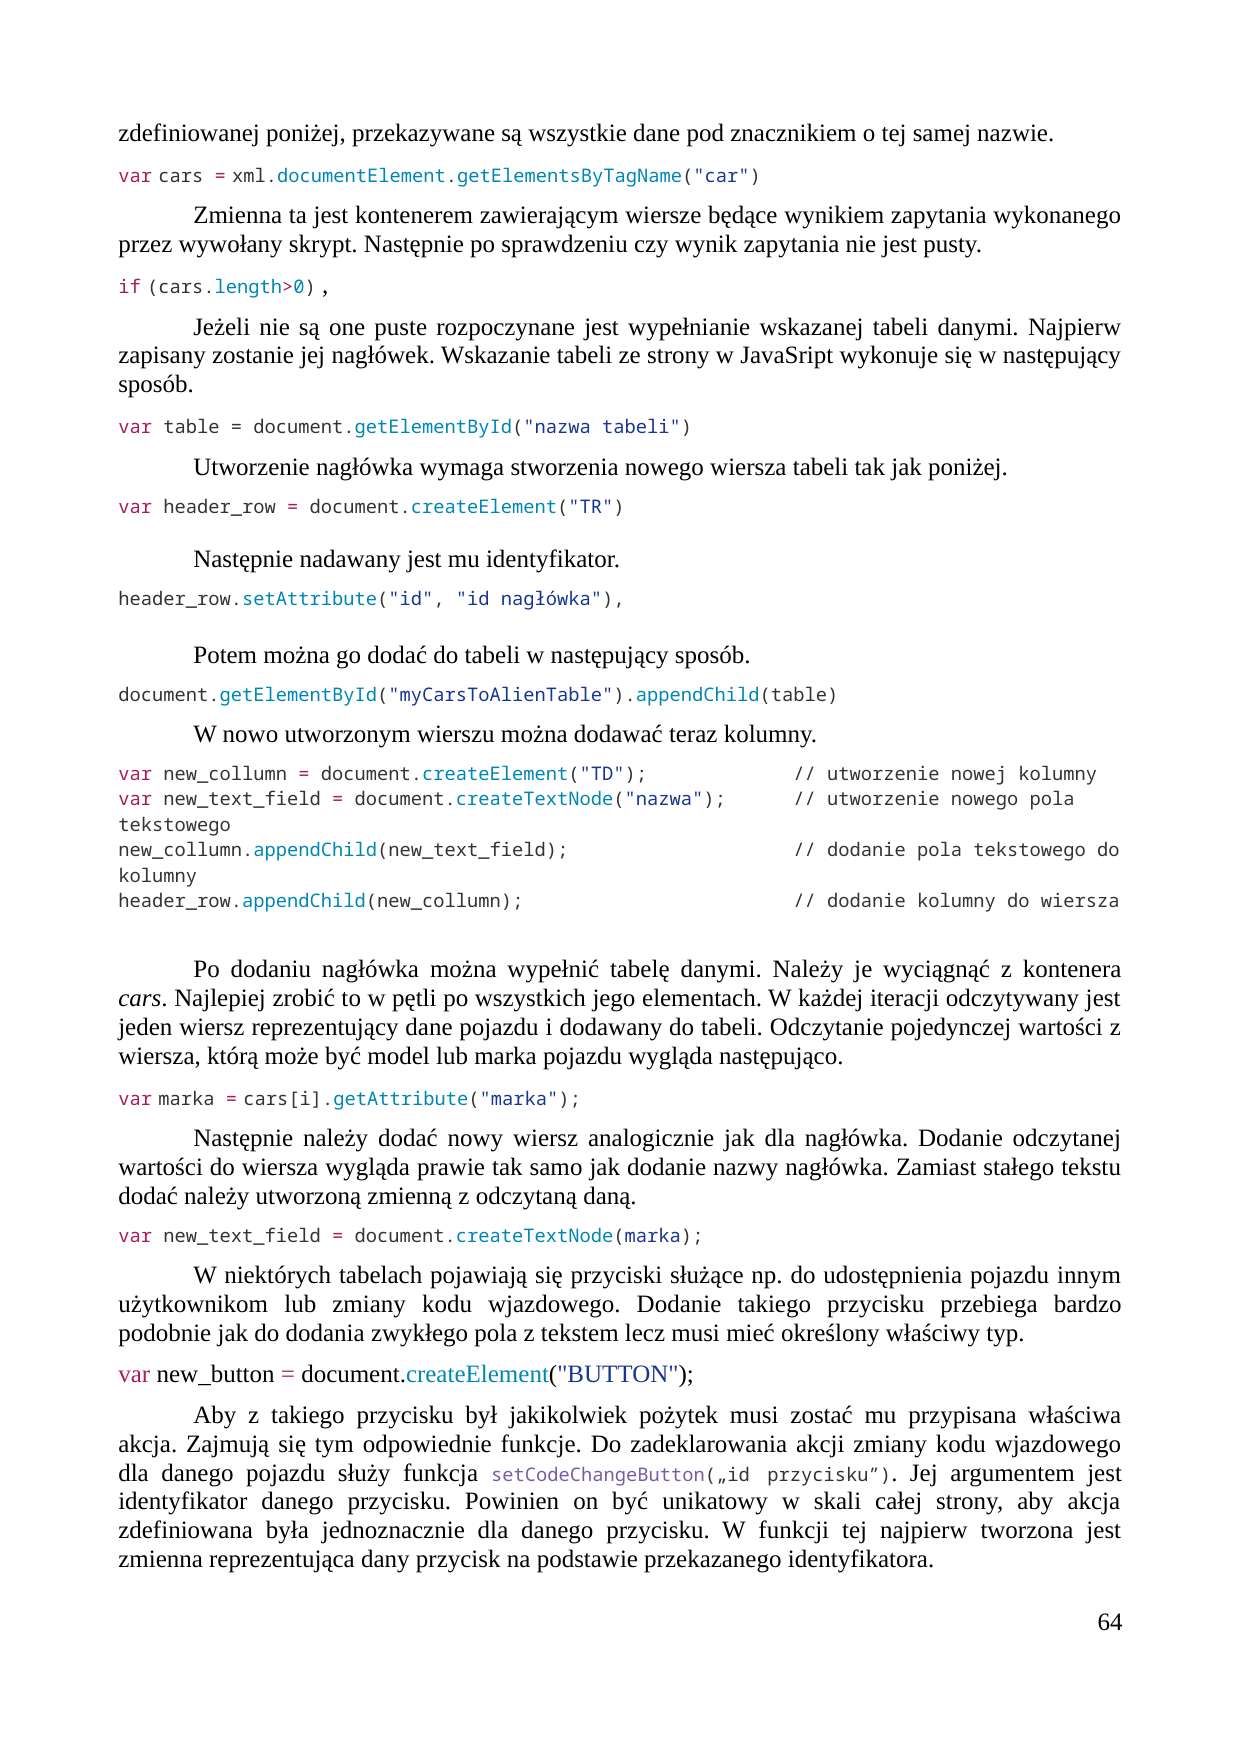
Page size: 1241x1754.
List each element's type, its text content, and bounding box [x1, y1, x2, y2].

text var header_row = document.createElement("TR") [118, 493, 1122, 519]
text new_collumn.appendChild(new_text_field); // dodanie pola tekstowego do kolumny [118, 837, 1122, 888]
text Potem można go dodać do tabeli w następujący sposób. [118, 640, 1122, 668]
text var new_text_field = document.createTextNode("nazwa"); // utworzenie nowego pola tekstowego [118, 786, 1122, 837]
text var marka = cars[i].getAttribute("marka"); [118, 1082, 1122, 1111]
text Utworzenie nagłówka wymaga stworzenia nowego wiersza tabeli tak jak poniżej. [118, 452, 1122, 481]
text Po dodaniu nagłówka można wypełnić tabelę danymi. Należy je wyciągnąć z kontenera cars. Najlepiej zrobić to w pętli po wszystkich jego elementach. W każdej iteracji odczytywany jest jeden wiersz reprezentujący dane pojazdu i dodawany do tabeli. Odczytanie pojedynczej wartości z wiersza, którą może być model lub marka pojazdu wygląda następująco. [118, 954, 1122, 1069]
text if (cars.length>0) , [118, 271, 1122, 299]
text header_row.appendChild(new_collumn); // dodanie kolumny do wiersza [118, 888, 1122, 913]
text W nowo utworzonym wierszu można dodawać teraz kolumny. [118, 719, 1122, 748]
text var cars = xml.documentElement.getElementsByTagName("car") [118, 159, 1122, 188]
text var new_button = document.createElement("BUTTON"); [118, 1359, 1122, 1388]
text Następnie należy dodać nowy wiersz analogicznie jak dla nagłówka. Dodanie odczytanej wartości do wiersza wygląda prawie tak samo jak dodanie nazwy nagłówka. Zamiast stałego tekstu dodać należy utworzoną zmienną z odczytaną daną. [118, 1123, 1122, 1209]
text Następnie nadawany jest mu identyfikator. [118, 544, 1122, 573]
text var new_collumn = document.createElement("TD"); // utworzenie nowej kolumny [118, 760, 1122, 786]
text Zmienna ta jest kontenerem zawierającym wiersze będące wynikiem zapytania wykonanego przez wywołany skrypt. Następnie po sprawdzeniu czy wynik zapytania nie jest pusty. [118, 201, 1122, 258]
text document.getElementById("myCarsToAlienTable").appendChild(table) [118, 681, 1122, 706]
text var new_text_field = document.createTextNode(marka); [118, 1222, 1122, 1248]
text zdefiniowanej poniżej, przekazywane są wszystkie dane pod znacznikiem o tej samej nazwie. [118, 118, 1122, 147]
text Jeżeli nie są one puste rozpoczynane jest wypełnianie wskazanej tabeli danymi. Najpierw zapisany zostanie jej nagłówek. Wskazanie tabeli ze strony w JavaSript wykonuje się w następujący sposób. [118, 312, 1122, 398]
text header_row.setAttribute("id", "id nagłówka"), [118, 585, 1122, 611]
text var table = document.getElementById("nazwa tabeli") [118, 411, 1122, 439]
text Aby z takiego przycisku był jakikolwiek pożytek musi zostać mu przypisana właściwa akcja. Zajmują się tym odpowiednie funkcje. Do zadeklarowania akcji zmiany kodu wjazdowego dla danego pojazdu służy funkcja setCodeChangeButton(„id przycisku”). Jej argumentem jest identyfikator danego przycisku. Powinien on być unikatowy w skali całej strony, aby akcja zdefiniowana była jednoznacznie dla danego przycisku. W funkcji tej najpierw tworzona jest zmienna reprezentująca dany przycisk na podstawie przekazanego identyfikatora. [118, 1400, 1122, 1573]
text W niektórych tabelach pojawiają się przyciski służące np. do udostępnienia pojazdu innym użytkownikom lub zmiany kodu wjazdowego. Dodanie takiego przycisku przebiega bardzo podobnie jak do dodania zwykłego pola z tekstem lecz musi mieć określony właściwy typ. [118, 1260, 1122, 1346]
